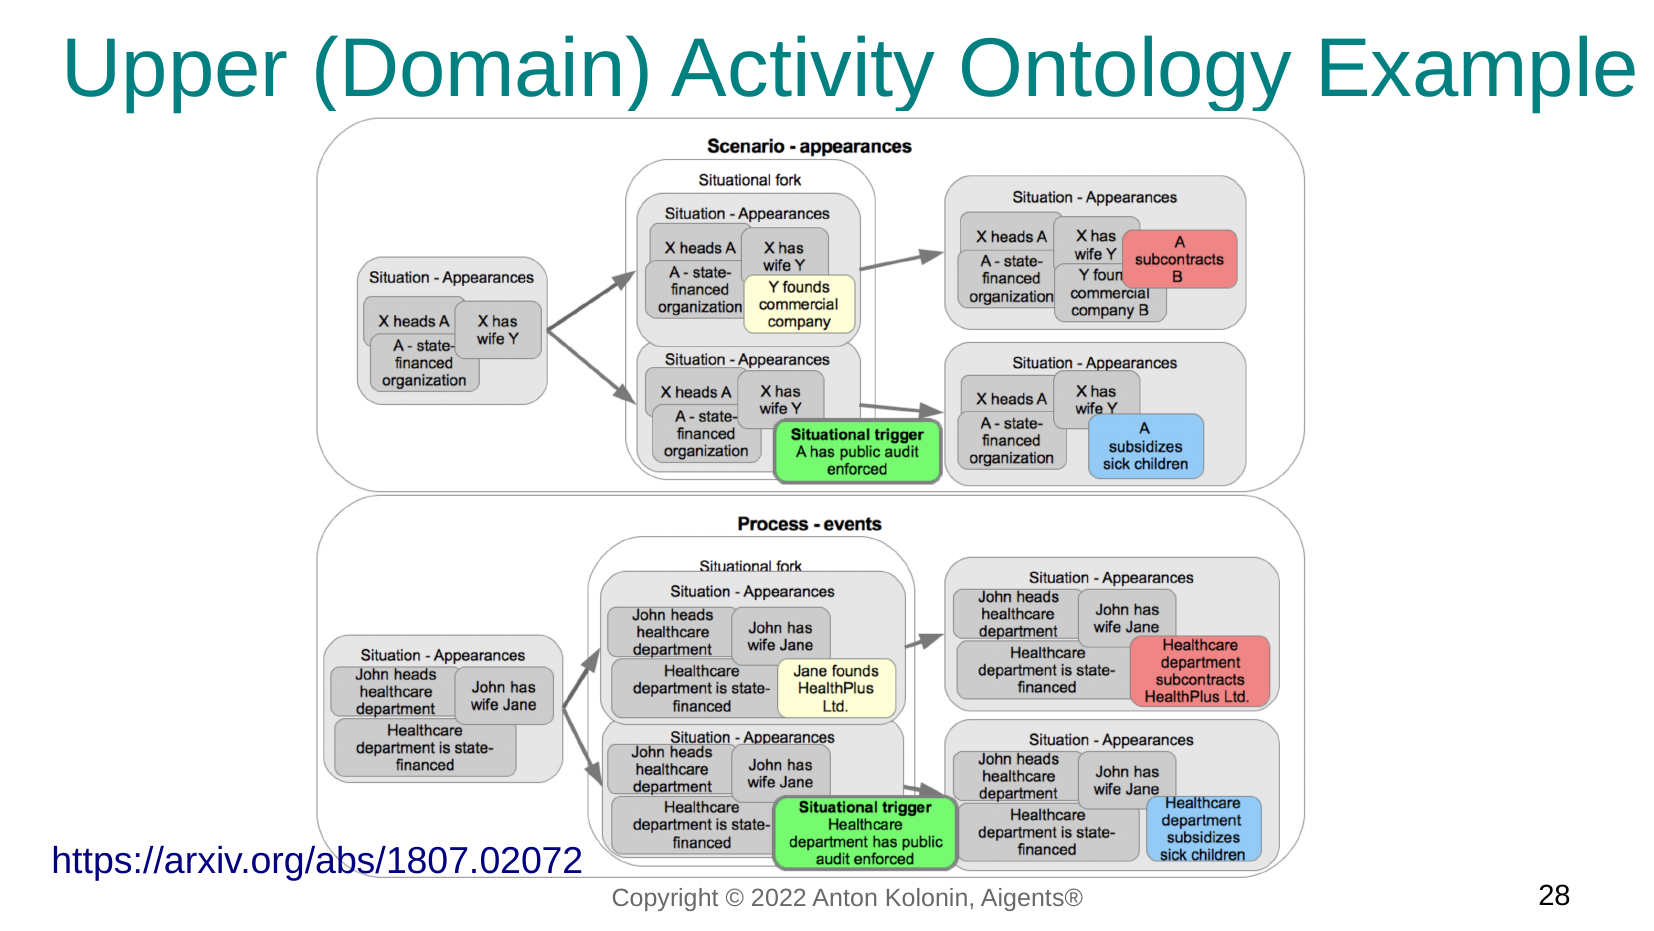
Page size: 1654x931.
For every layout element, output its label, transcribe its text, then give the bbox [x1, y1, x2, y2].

picture [302, 111, 1321, 883]
text_box Upper (Domain) Activity Ontology Example [0, 0, 1653, 135]
text_box https://arxiv.org/abs/1807.02072 [36, 831, 599, 889]
